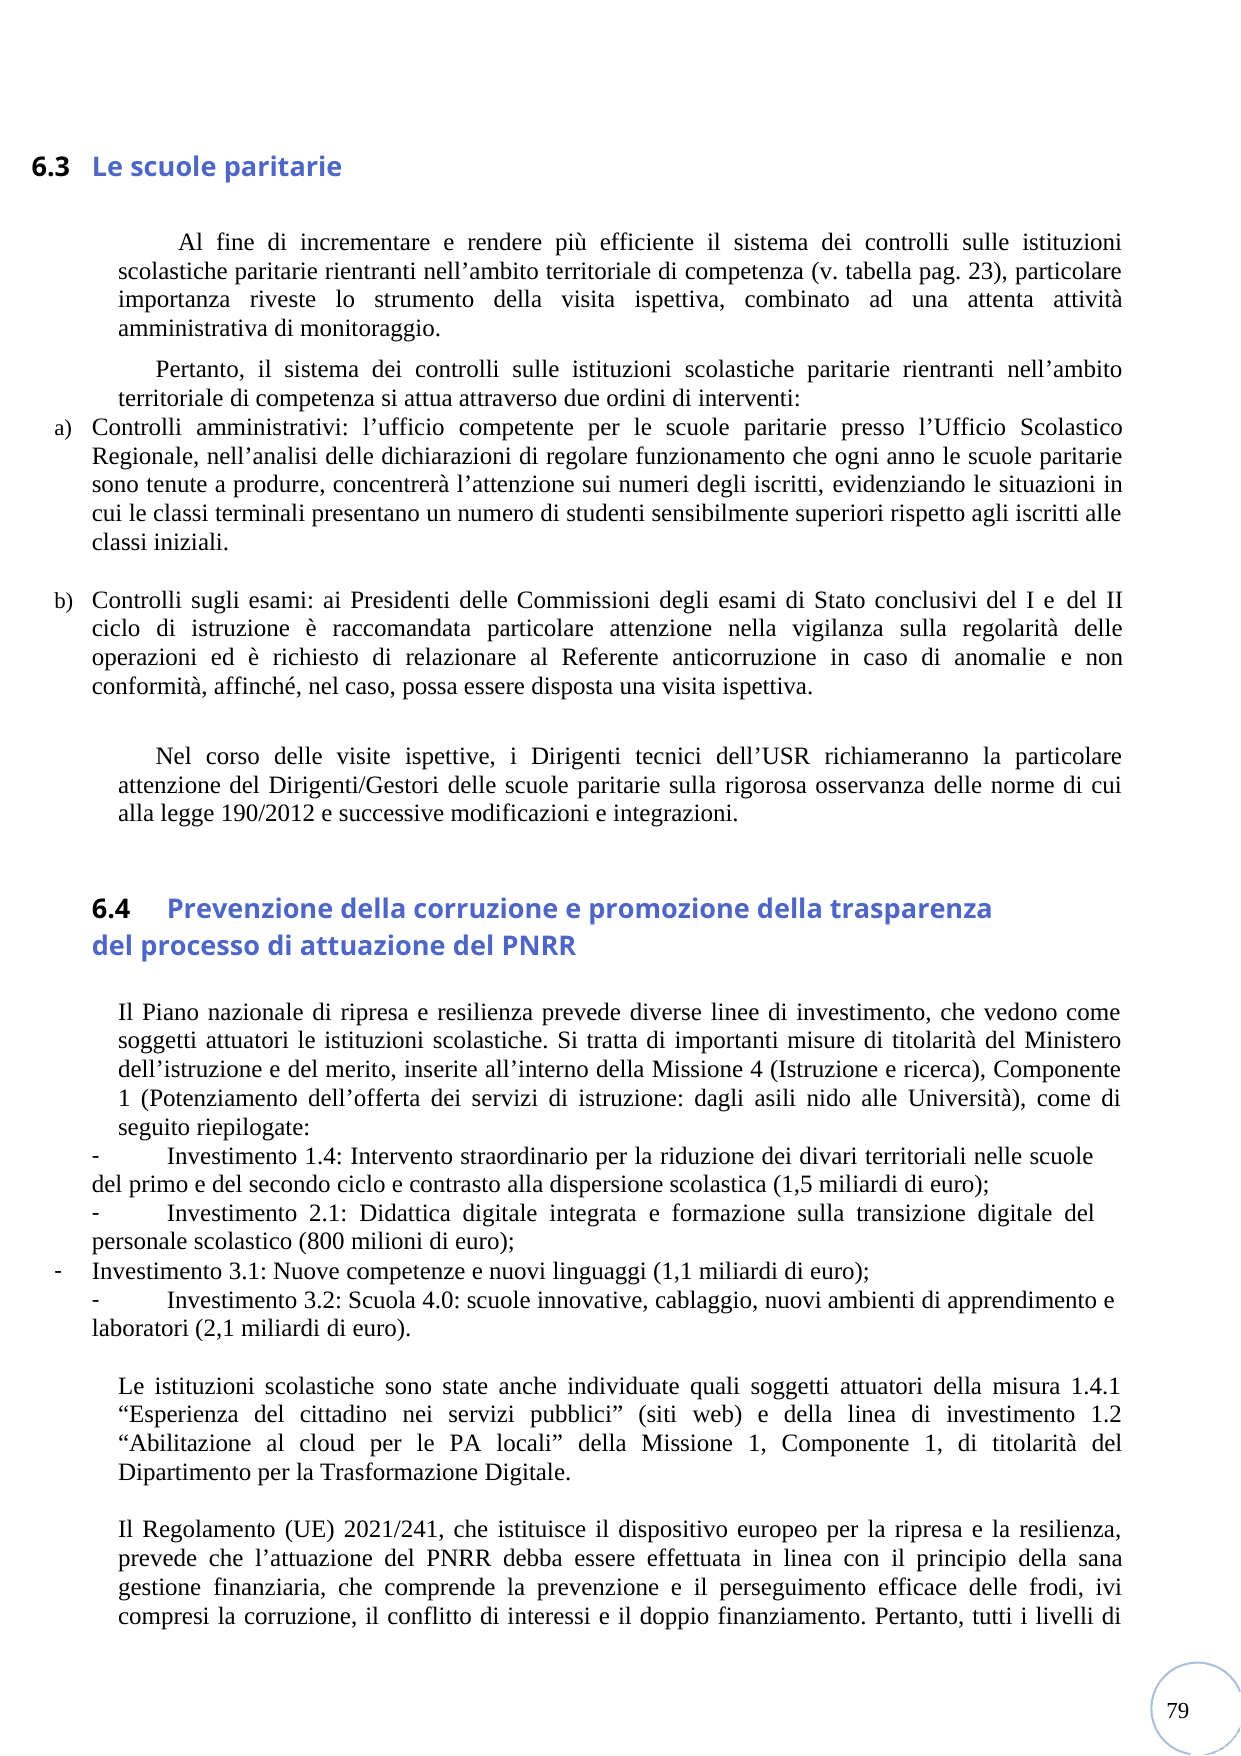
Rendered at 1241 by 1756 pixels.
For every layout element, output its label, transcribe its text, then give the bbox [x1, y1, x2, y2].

text Il Regolamento (UE) 2021/241, che istituisce il dispositivo europeo per la ripresa e la resilienza, prevede che l’attuazione del PNRR debba essere effettuata in linea con il principio della sana gestione finanziaria, che comprende la prevenzione e il perseguimento efficace delle frodi, ivi compresi la corruzione, il conflitto di interessi e il doppio finanziamento. Pertanto, tutti i livelli di [118, 1514, 1123, 1629]
text Le istituzioni scolastiche sono state anche individuate quali soggetti attuatori della misura 1.4.1 “Esperienza del cittadino nei servizi pubblici” (siti web) e della linea di investimento 1.2 “Abilitazione al cloud per le PA locali” della Missione 1, Componente 1, di titolarità del Dipartimento per la Trasformazione Digitale. [118, 1371, 1123, 1486]
list Controlli sugli esami: ai Presidenti delle Commissioni degli esami di Stato conclusivi del I e del II ciclo di istruzione è raccomandata particolare attenzione nella vigilanza sulla regolarità delle operazioni ed è richiesto di relazionare al Referente anticorruzione in caso di anomalie e non conformità, affinché, nel caso, possa essere disposta una visita ispettiva. [54, 585, 1123, 700]
list Investimento 3.2: Scuola 4.0: scuole innovative, cablaggio, nuovi ambienti di apprendimento e laboratori (2,1 miliardi di euro). [92, 1286, 1122, 1342]
text Nel corso delle visite ispettive, i Dirigenti tecnici dell’USR richiameranno la particolare attenzione del Dirigenti/Gestori delle scuole paritarie sulla rigorosa osservanza delle norme di cui alla legge 190/2012 e successive modificazioni e integrazioni. [118, 741, 1122, 827]
list Le scuole paritarie [31, 147, 1147, 184]
list Investimento 3.1: Nuove competenze e nuovi linguaggi (1,1 miliardi di euro); [54, 1255, 1147, 1285]
list Investimento 2.1: Didattica digitale integrata e formazione sulla transizione digitale del personale scolastico (800 milioni di euro); [92, 1199, 1123, 1255]
text Al fine di incrementare e rendere più efficiente il sistema dei controlli sulle istituzioni scolastiche paritarie rientranti nell’ambito territoriale di competenza (v. tabella pag. 23), particolare importanza riveste lo strumento della visita ispettiva, combinato ad una attenta attività amministrativa di monitoraggio. [118, 227, 1123, 342]
list Controlli amministrativi: l’ufficio competente per le scuole paritarie presso l’Ufficio Scolastico Regionale, nell’analisi delle dichiarazioni di regolare funzionamento che ogni anno le scuole paritarie sono tenute a produrre, concentrerà l’attenzione sui numeri degli iscritti, evidenziando le situazioni in cui le classi terminali presentano un numero di studenti sensibilmente superiori rispetto agli iscritti alle classi iniziali. [54, 412, 1123, 556]
text Il Piano nazionale di ripresa e resilienza prevede diverse linee di investimento, che vedono come soggetti attuatori le istituzioni scolastiche. Si tratta di importanti misure di titolarità del Ministero dell’istruzione e del merito, inserite all’interno della Missione 4 (Istruzione e ricerca), Componente 1 (Potenziamento dell’offerta dei servizi di istruzione: dagli asili nido alle Università), come di seguito riepilogate: [118, 997, 1122, 1141]
list Prevenzione della corruzione e promozione della trasparenza del processo di attuazione del PNRR [92, 889, 1010, 963]
list Investimento 1.4: Intervento straordinario per la riduzione dei divari territoriali nelle scuole del primo e del secondo ciclo e contrasto alla dispersione scolastica (1,5 miliardi di euro); [92, 1142, 1122, 1198]
text Pertanto, il sistema dei controlli sulle istituzioni scolastiche paritarie rientranti nell’ambito territoriale di competenza si attua attraverso due ordini di interventi: [118, 354, 1123, 412]
